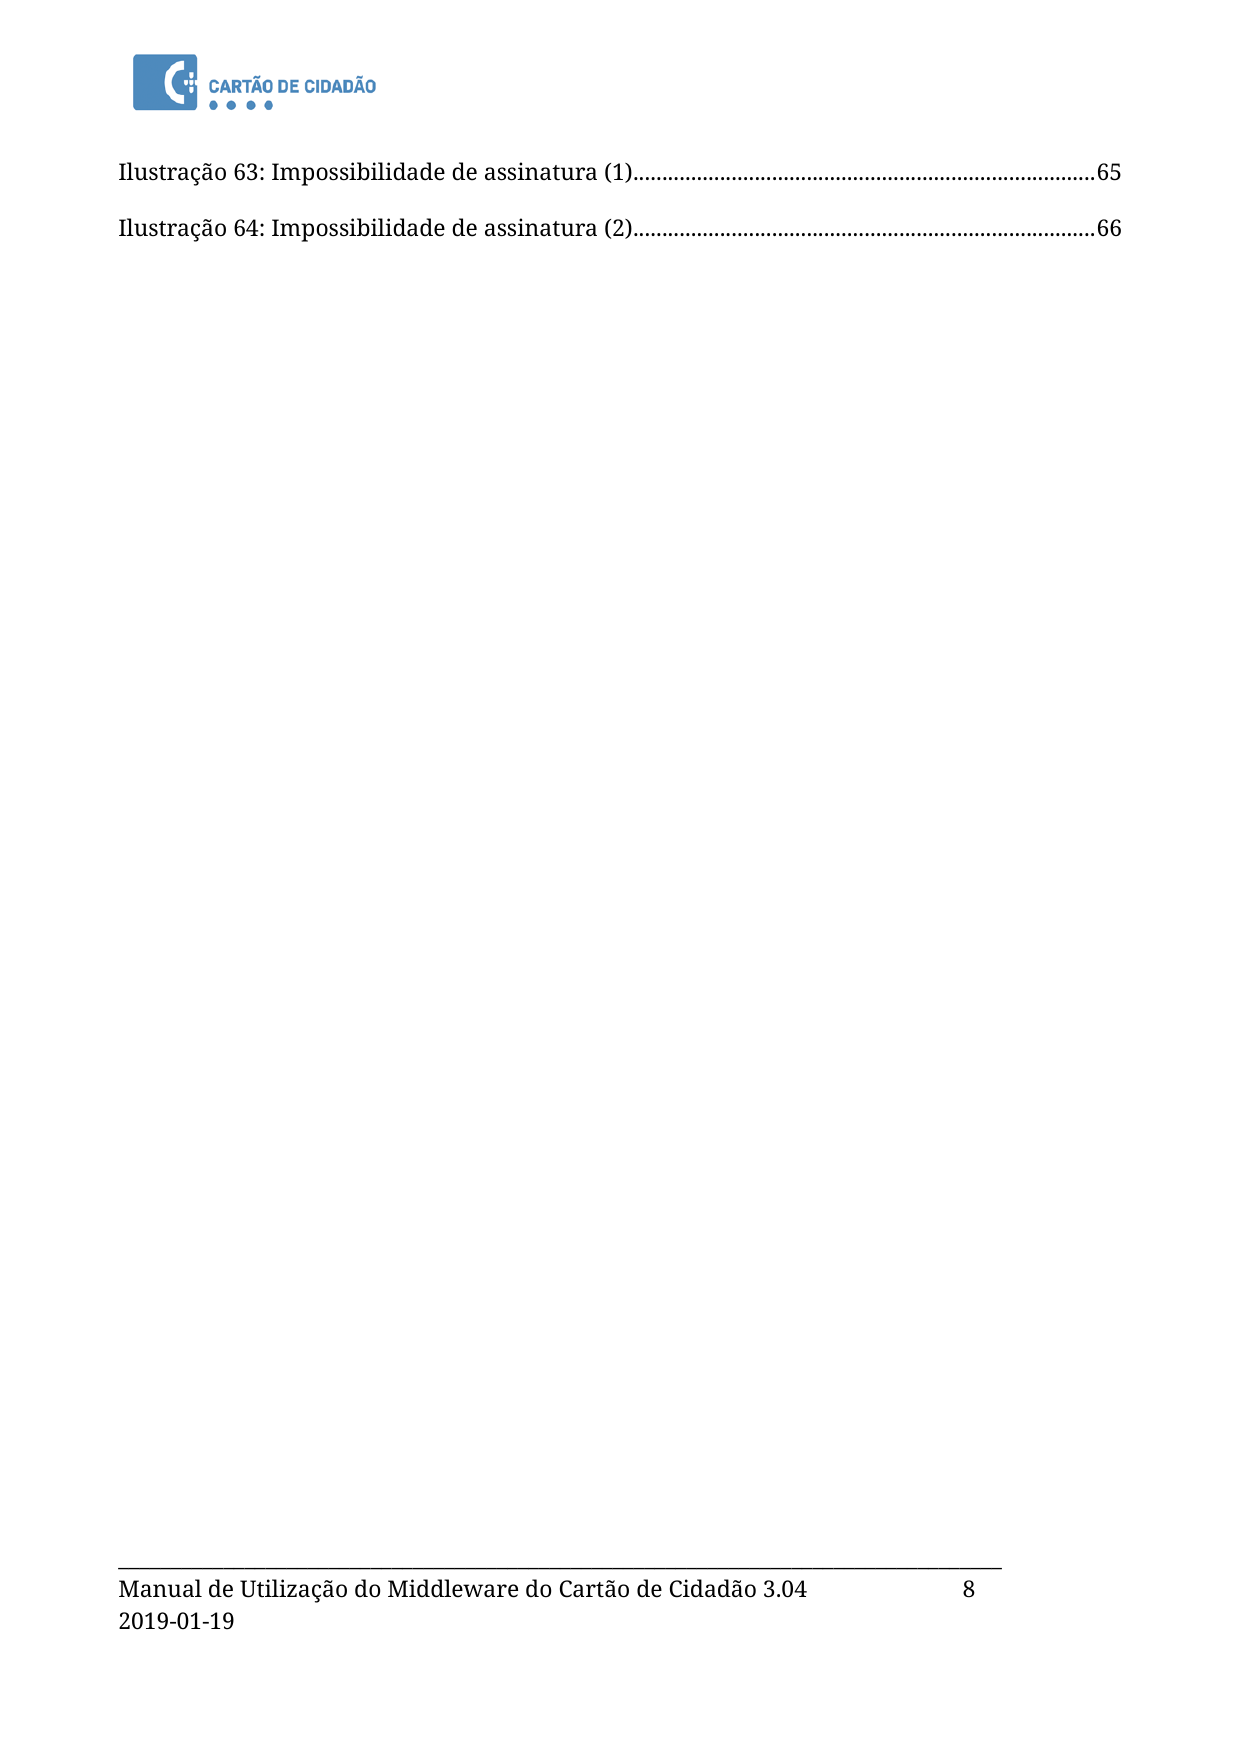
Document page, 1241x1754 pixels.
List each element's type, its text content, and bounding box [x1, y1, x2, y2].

picture [130, 47, 423, 118]
text Ilustração 64: Impossibilidade de assinatura (2) 66 [118, 212, 1122, 243]
text Ilustração 63: Impossibilidade de assinatura (1) 65 [118, 155, 1122, 187]
